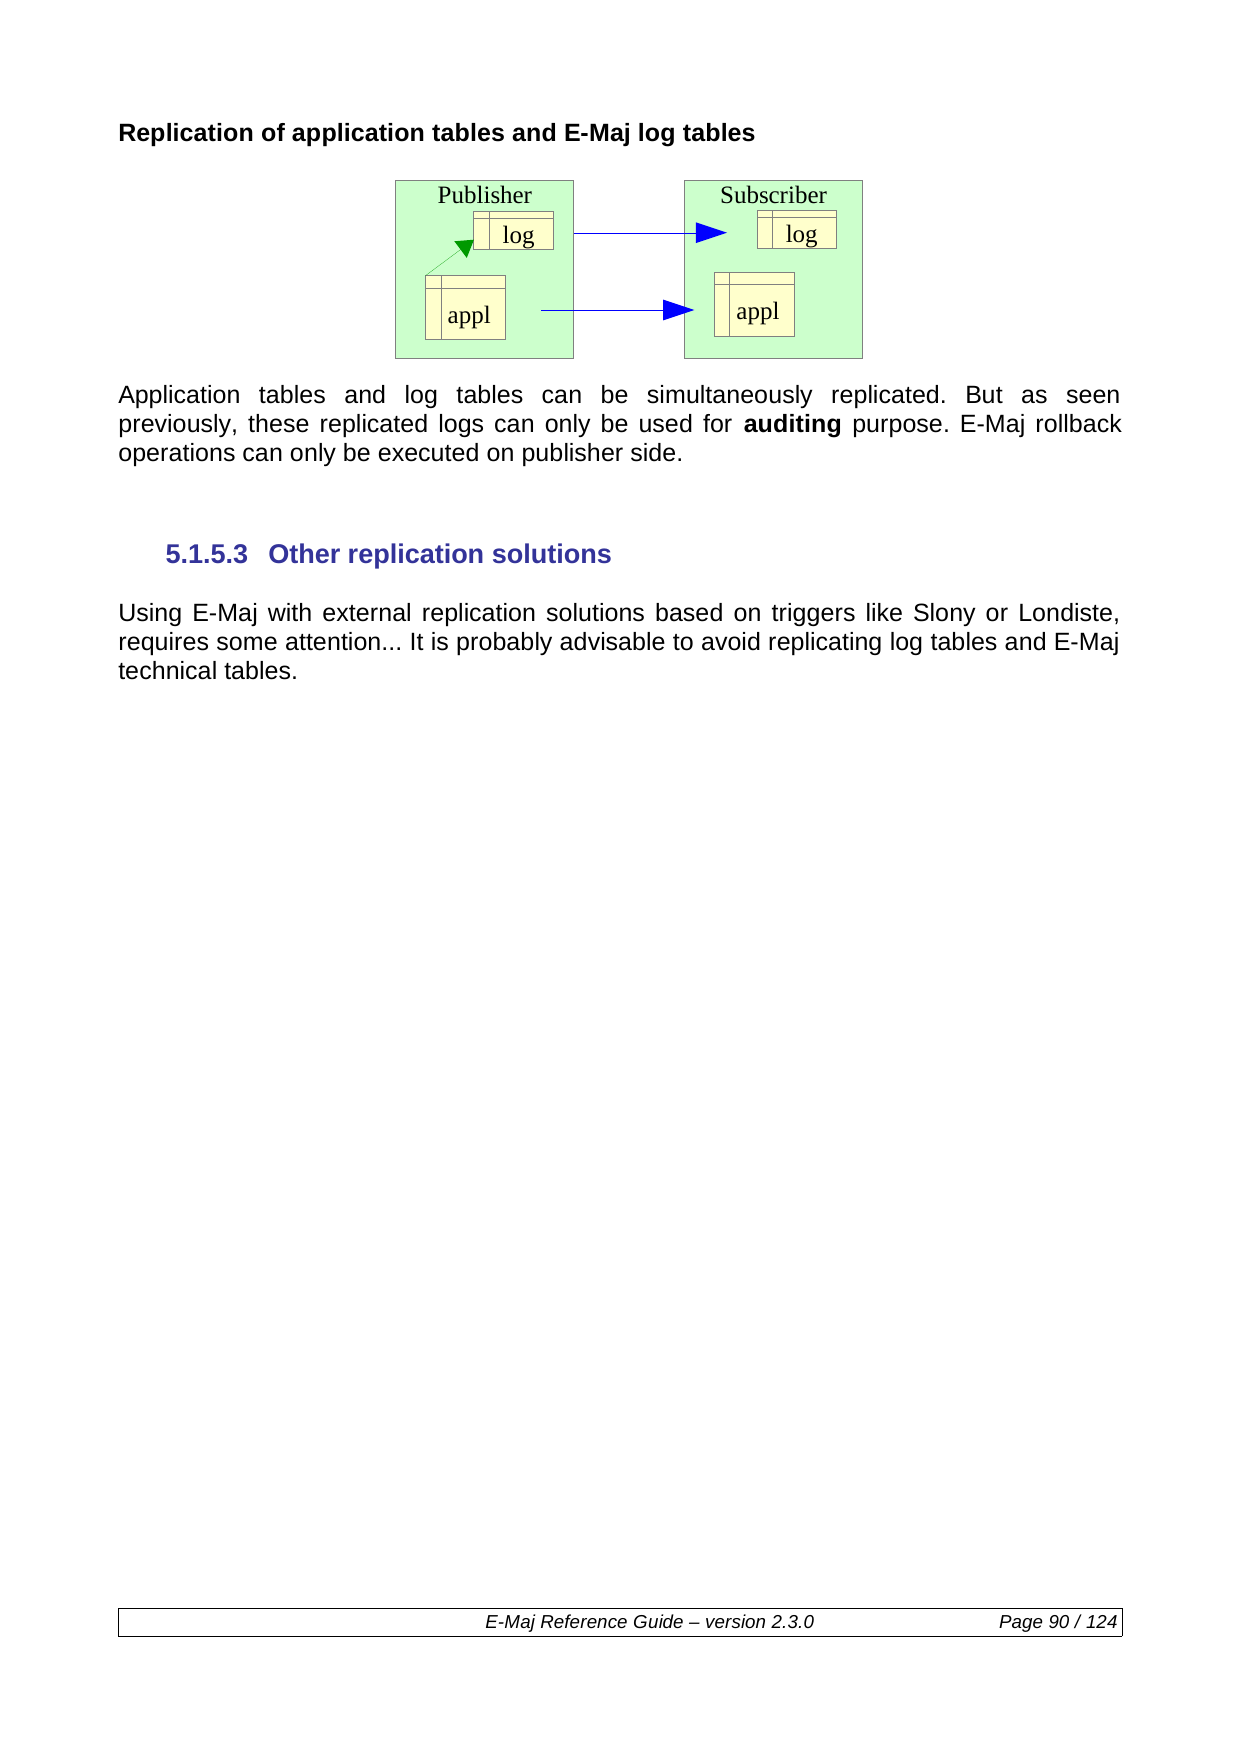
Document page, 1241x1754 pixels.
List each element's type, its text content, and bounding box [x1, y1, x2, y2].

text Application tables and log tables can be simultaneously replicated. But as seen previously, these replicated logs can only be used for auditing purpose. E-Maj rollback operations can only be executed on publisher side. [118, 380, 1122, 467]
text Using E-Maj with external replication solutions based on triggers like Slony or Londiste, requires some attention... It is probably advisable to avoid replicating log tables and E-Maj technical tables. [118, 598, 1122, 685]
text Replication of application tables and E-Maj log tables [118, 118, 1122, 147]
subtitle Other replication solutions [165, 537, 1122, 568]
